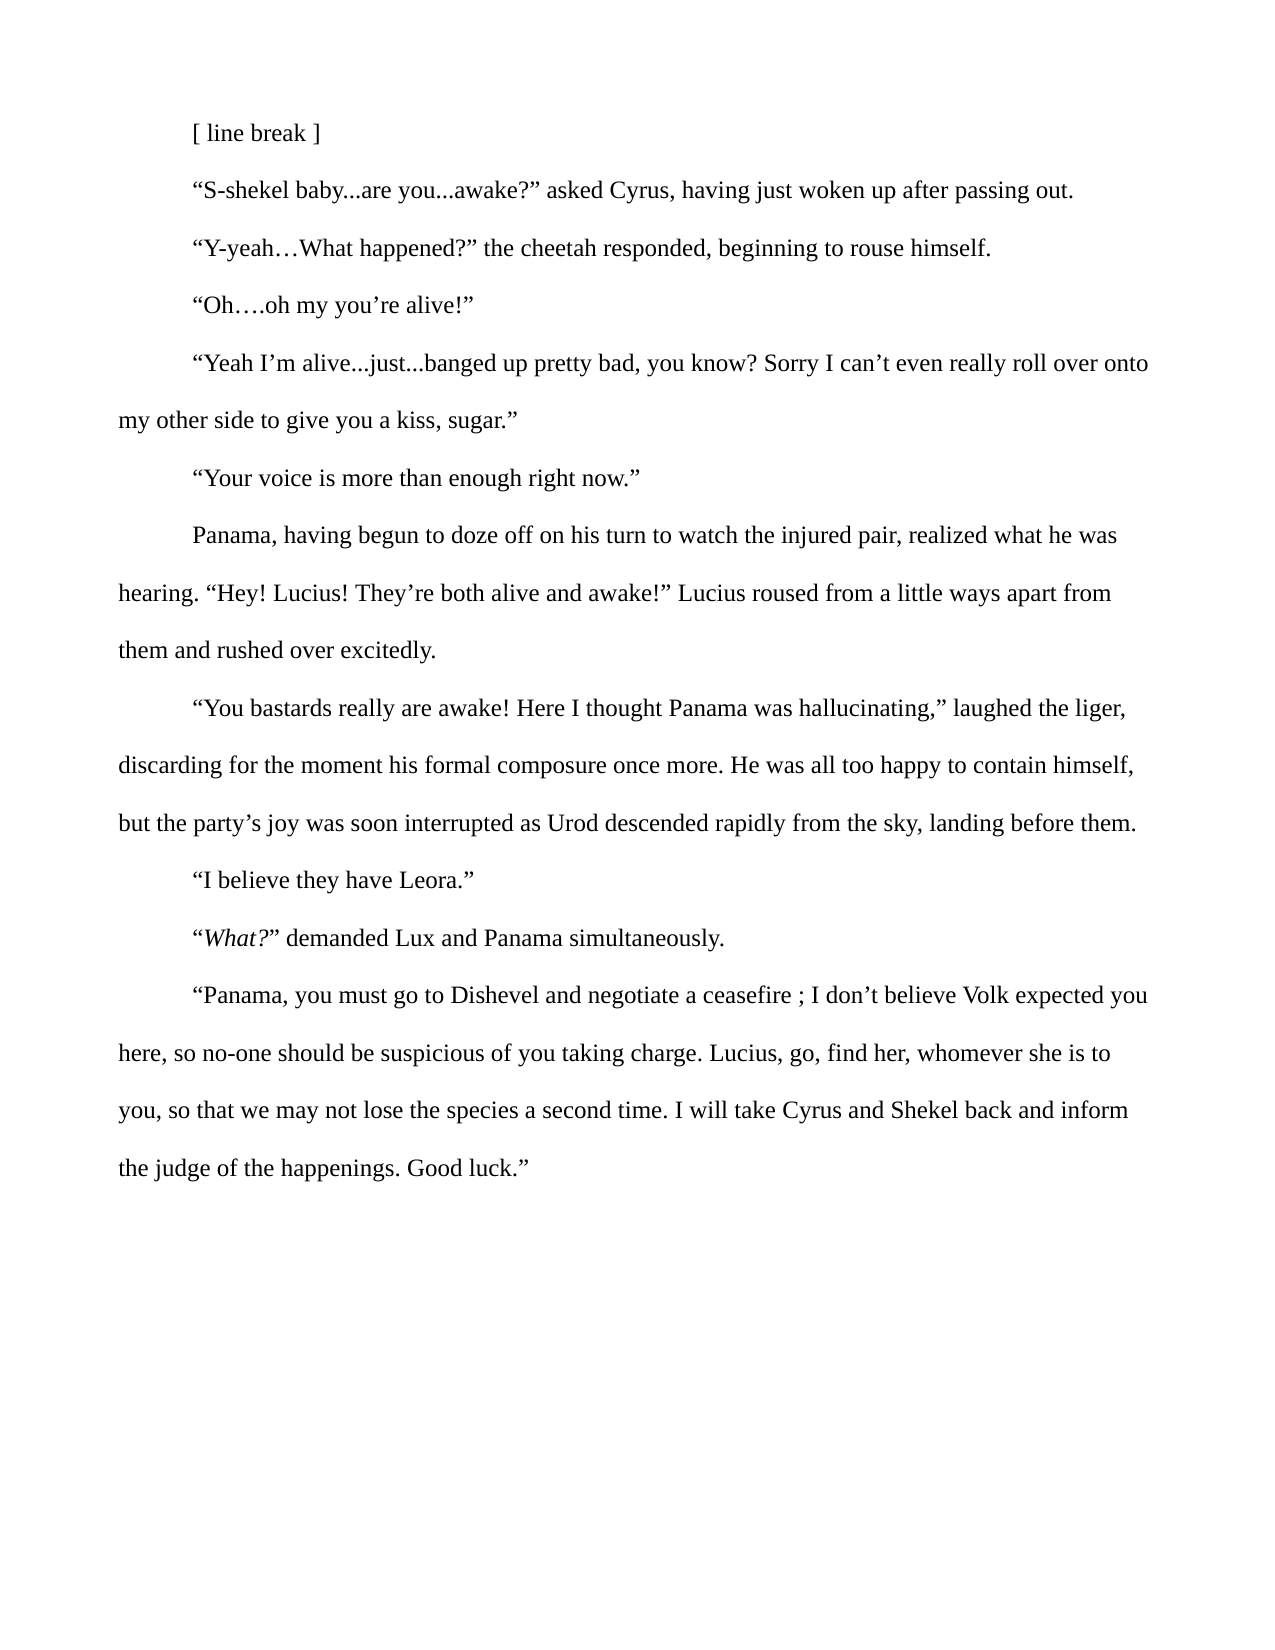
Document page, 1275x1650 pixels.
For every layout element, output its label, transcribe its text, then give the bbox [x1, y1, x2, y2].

text [ line break ] [118, 118, 1157, 147]
text “Your voice is more than enough right now.” [118, 463, 1157, 492]
text “You bastards really are awake! Here I thought Panama was hallucinating,” laughed the liger, discarding for the moment his formal composure once more. He was all too happy to contain himself, but the party’s joy was soon interrupted as Urod descended rapidly from the sky, landing before them. [118, 693, 1157, 837]
text “S-shekel baby...are you...awake?” asked Cyrus, having just woken up after passing out. [118, 176, 1157, 204]
text “Yeah I’m alive...just...banged up pretty bad, you know? Sorry I can’t even really roll over onto my other side to give you a kiss, sugar.” [118, 348, 1157, 434]
text “Oh….oh my you’re alive!” [118, 291, 1157, 319]
text Panama, having begun to doze off on his turn to watch the injured pair, realized what he was hearing. “Hey! Lucius! They’re both alive and awake!” Lucius roused from a little ways apart from them and rushed over excitedly. [118, 521, 1157, 664]
text “What?” demanded Lux and Panama simultaneously. [118, 923, 1157, 952]
text “Y-yeah…What happened?” the cheetah responded, beginning to rouse himself. [118, 233, 1157, 262]
text “Panama, you must go to Dishevel and negotiate a ceasefire ; I don’t believe Volk expected you here, so no-one should be suspicious of you taking charge. Lucius, go, find her, whomever she is to you, so that we may not lose the species a second time. I will take Cyrus and Shekel back and inform the judge of the happenings. Good luck.” [118, 981, 1157, 1182]
text “I believe they have Leora.” [118, 866, 1157, 894]
